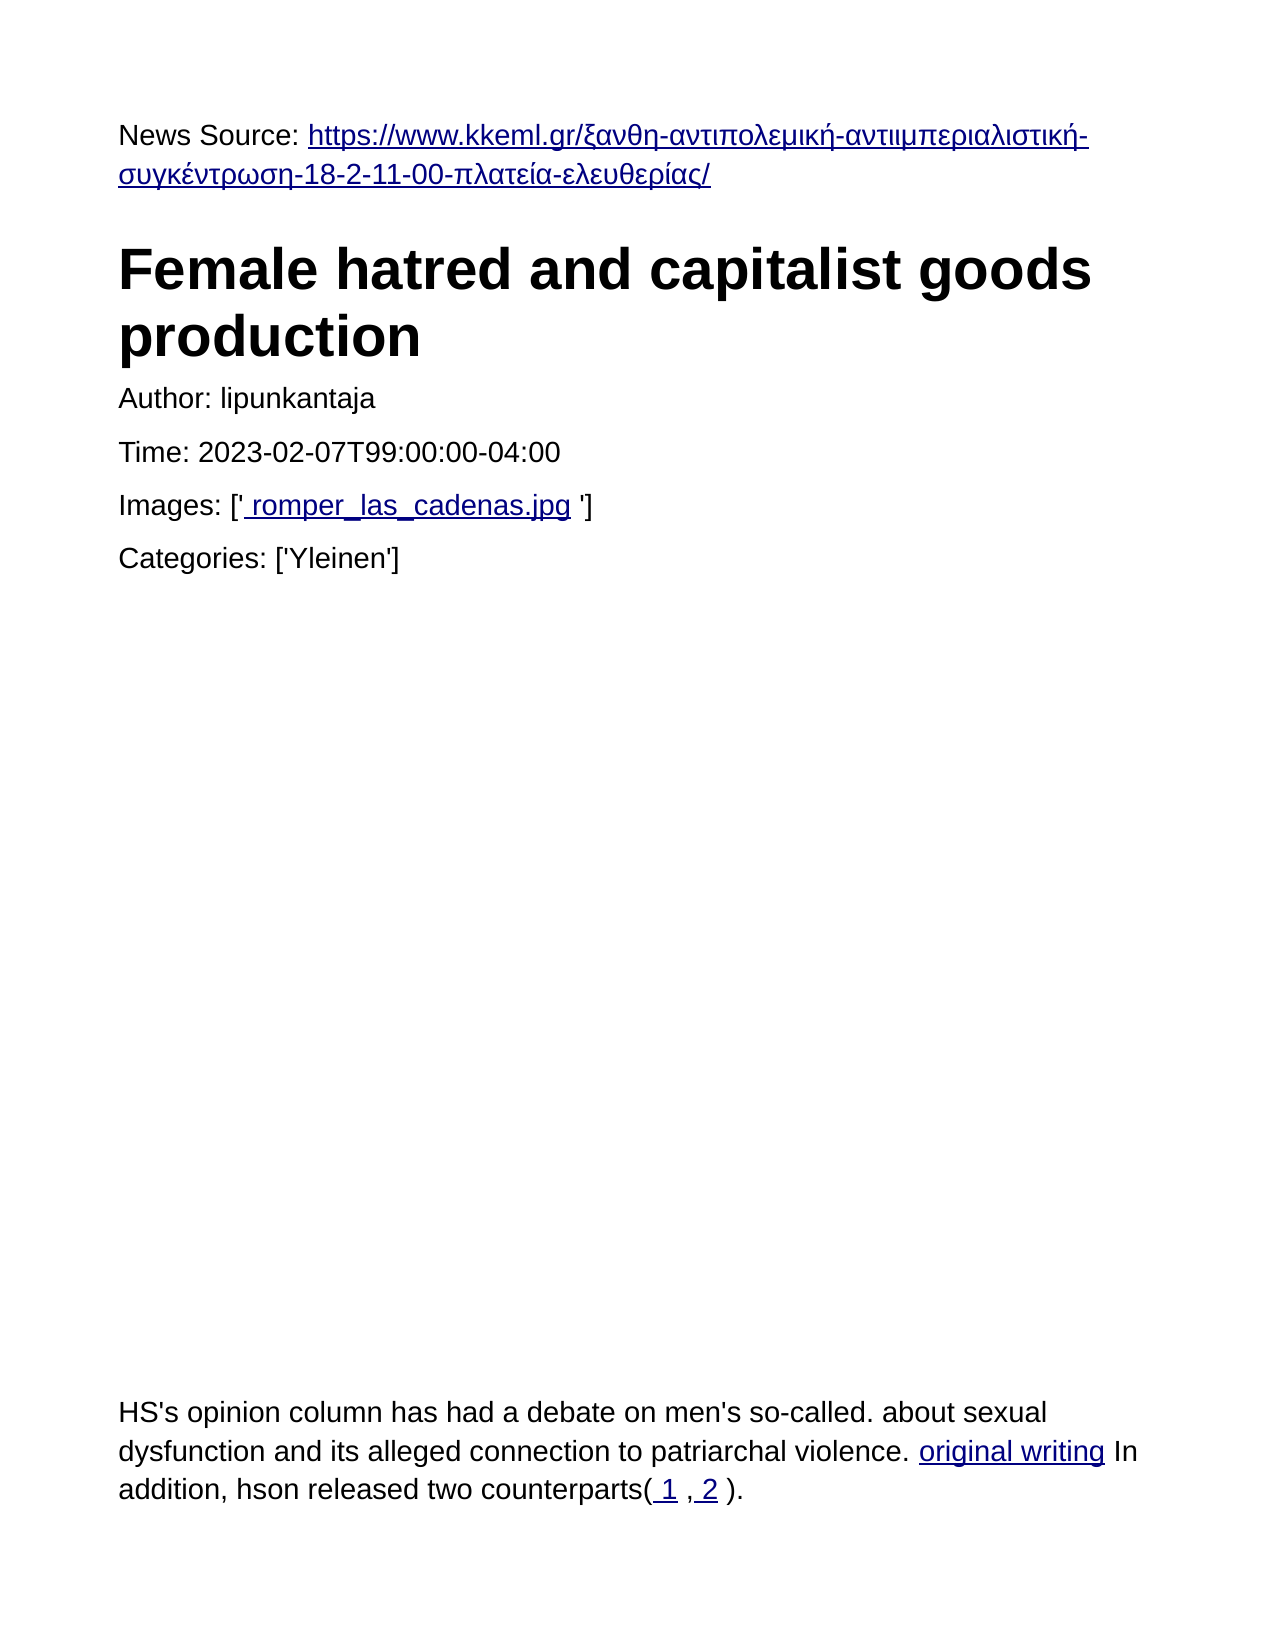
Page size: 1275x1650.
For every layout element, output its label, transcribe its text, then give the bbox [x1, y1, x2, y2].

text Categories: ['Yleinen'] [118, 541, 1157, 574]
text Time: 2023-02-07T99:00:00-04:00 [118, 434, 1157, 468]
subtitle Female hatred and capitalist goods production [118, 235, 1157, 369]
text HS's opinion column has had a debate on men's so-called. about sexual dysfunction and its alleged connection to patriarchal violence. original writing In addition, hson released two counterparts( 1 , 2 ). [118, 594, 1157, 1506]
text News Source: https://www.kkeml.gr/ξανθη-αντιπολεμική-αντιιμπεριαλιστική-συγκέντρωση-18-2-11-00-πλατεία-ελευθερίας/ [118, 118, 1157, 190]
text Author: lipunkantaja [118, 381, 1157, 415]
text Images: [' romper_las_cadenas.jpg '] [118, 488, 1157, 521]
